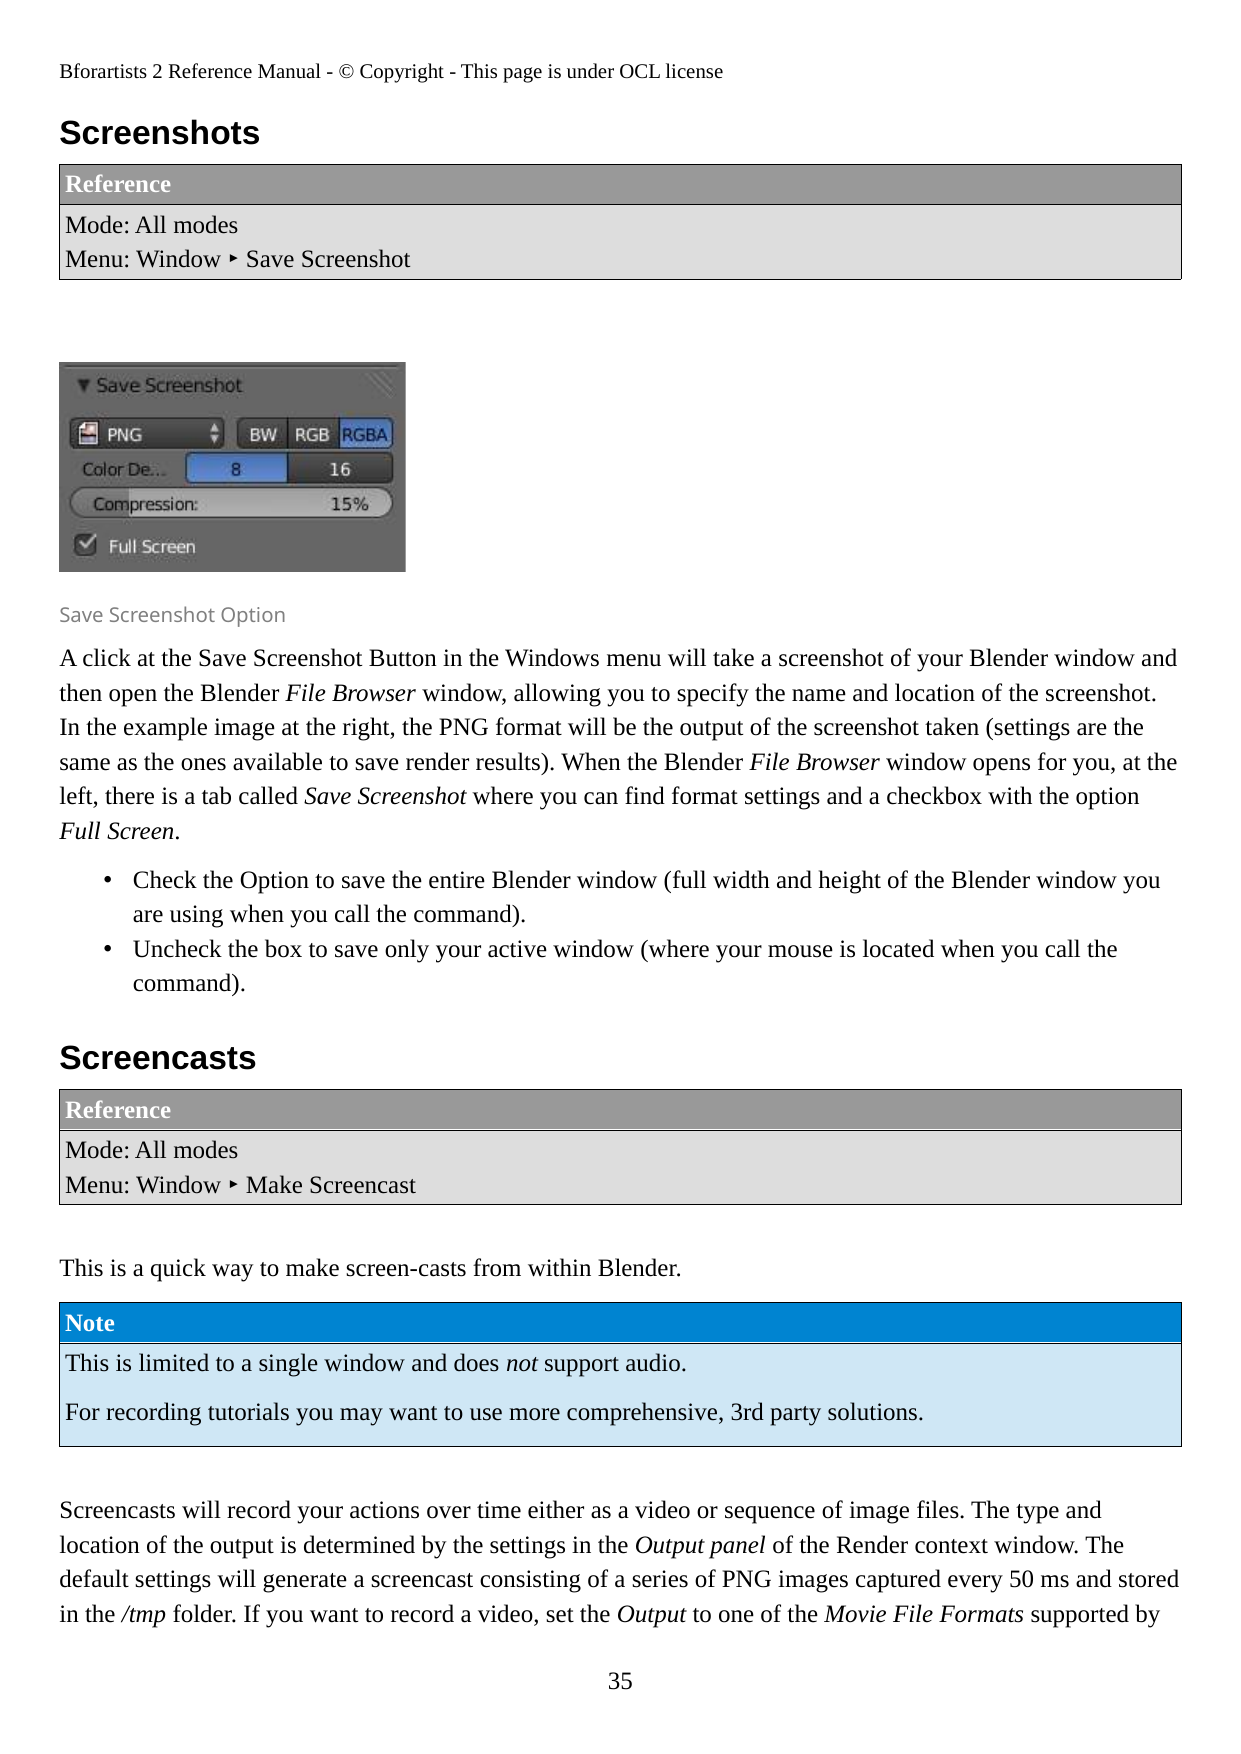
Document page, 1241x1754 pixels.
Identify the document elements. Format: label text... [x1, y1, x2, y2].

picture [59, 362, 406, 572]
table_header Reference [60, 165, 1181, 204]
text A click at the Save Screenshot Button in the Windows menu will take a screenshot of your Blender window and then open the Blender File Browser window, allowing you to specify the name and location of the screenshot. In the example image at the right, the PNG format will be the output of the screenshot taken (settings are the same as the ones available to save render results). When the Blender File Browser window opens for you, at the left, there is a tab called Save Screenshot where you can find format settings and a checkbox with the option Full Screen. [59, 643, 1181, 844]
table_cell This is limited to a single window and does not support audio. For recording tutorials you may want to use more comprehensive, 3rd party solutions. [60, 1344, 1181, 1446]
subtitle Screencasts [59, 1038, 1181, 1077]
list Check the Option to save the entire Blender window (full width and height of the Blender window you are using when you call the command). [103, 865, 1181, 928]
text Save Screenshot Option [59, 597, 1181, 629]
text Screencasts will record your actions over time either as a video or sequence of image files. The type and location of the output is determined by the settings in the Output panel of the Render context window. The default settings will generate a screencast consisting of a series of PNG images captured every 50 ms and stored in the /tmp folder. If you want to record a video, set the Output to one of the Movie File Formats supported by [59, 1496, 1181, 1628]
table_cell Mode: All modes Menu: Window ‣ Make Screencast [60, 1131, 1181, 1204]
subtitle Screenshots [59, 113, 1181, 151]
table_cell Mode: All modes Menu: Window ‣ Save Screenshot [60, 205, 1181, 279]
table_header Reference [60, 1090, 1181, 1129]
table_header Note [60, 1303, 1181, 1342]
text This is a quick way to make screen-casts from within Blender. [59, 1253, 1181, 1282]
list Uncheck the box to save only your active window (where your mouse is located when you call the command). [103, 934, 1181, 997]
